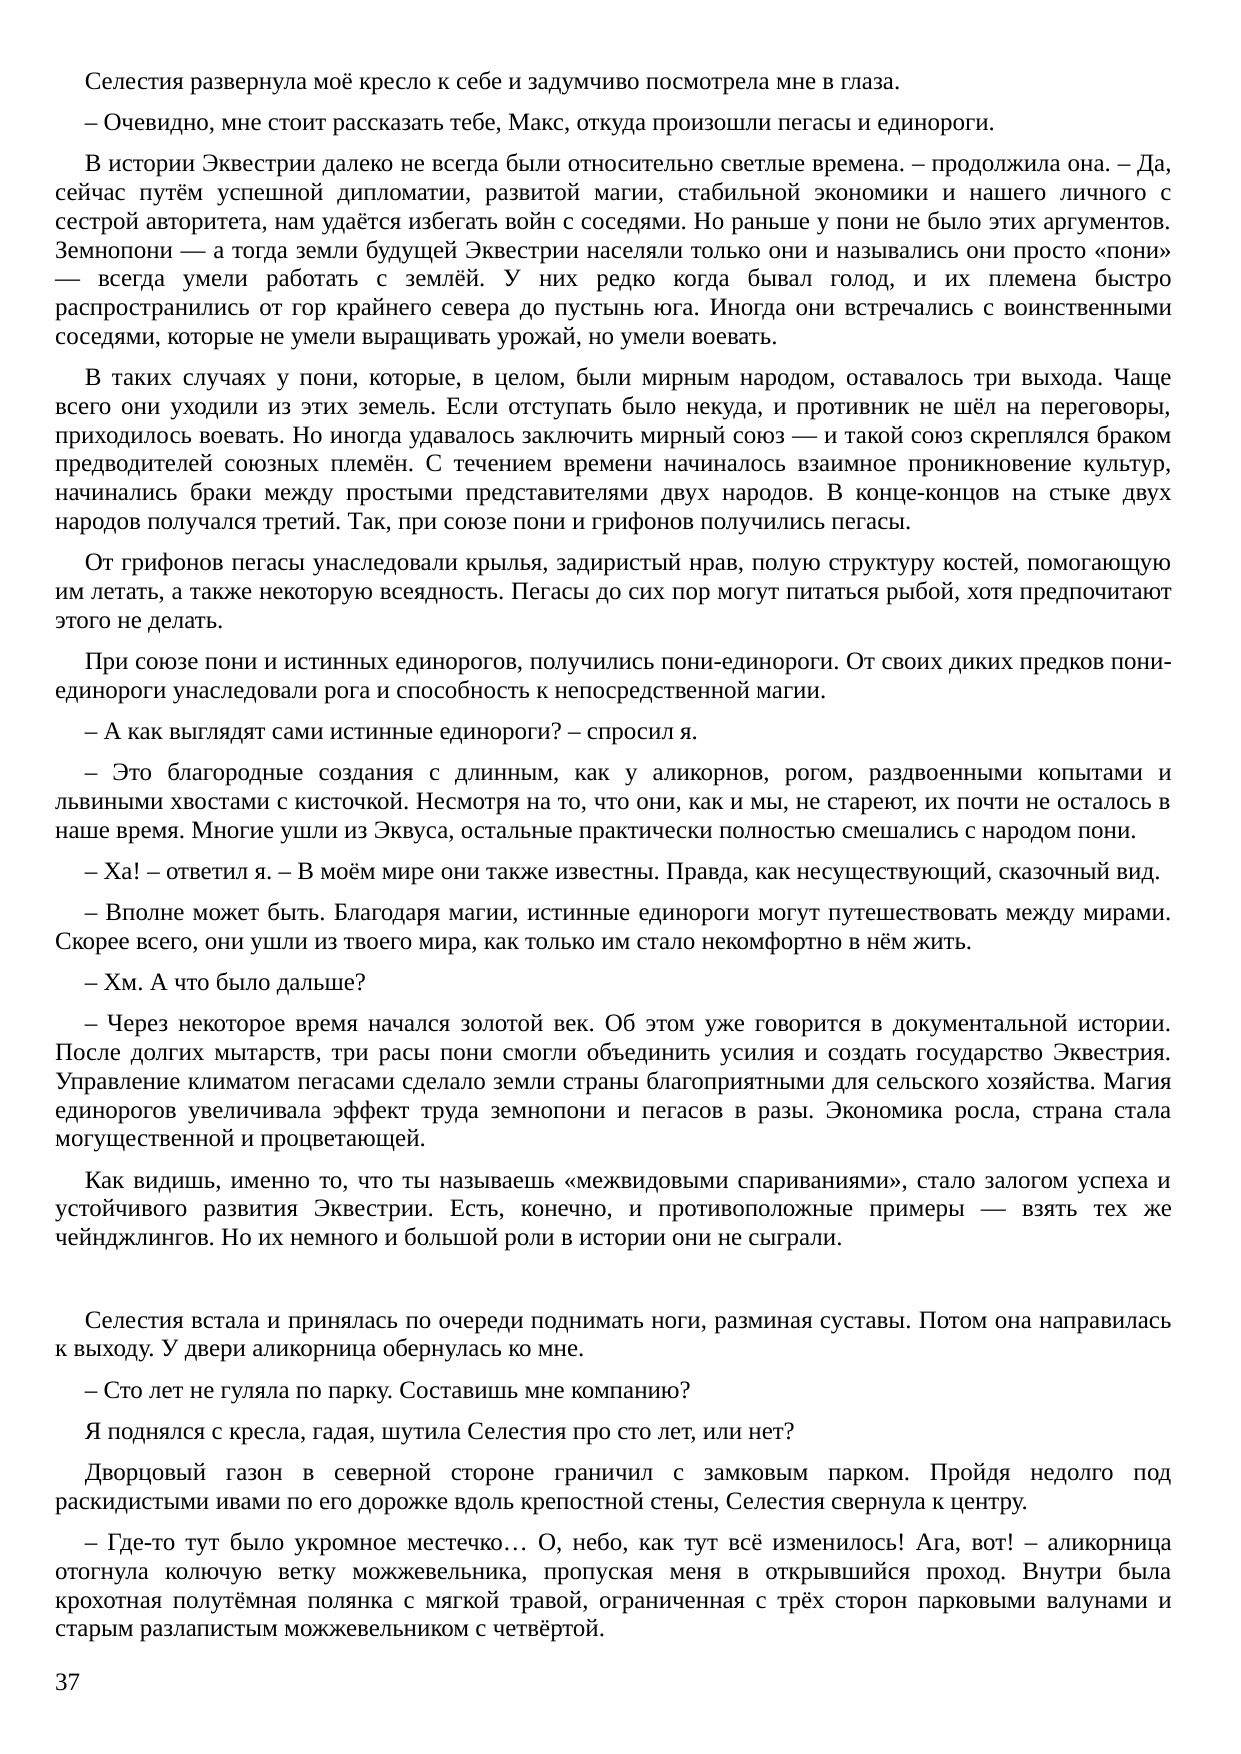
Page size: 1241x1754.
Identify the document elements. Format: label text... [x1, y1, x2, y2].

text – Это благородные создания с длинным, как у аликорнов, рогом, раздвоенными копытами и львиными хвостами с кисточкой. Несмотря на то, что они, как и мы, не стареют, их почти не осталось в наше время. Многие ушли из Эквуса, остальные практически полностью смешались с народом пони. [55, 757, 1173, 843]
text Как видишь, именно то, что ты называешь «межвидовыми спариваниями», стало залогом успеха и устойчивого развития Эквестрии. Есть, конечно, и противоположные примеры — взять тех же чейнджлингов. Но их немного и большой роли в истории они не сыграли. [55, 1165, 1173, 1251]
text – Хм. А что было дальше? [55, 967, 1173, 996]
text Селестия развернула моё кресло к себе и задумчиво посмотрела мне в глаза. [55, 66, 1173, 95]
text Я поднялся с кресла, гадая, шутила Селестия про сто лет, или нет? [55, 1416, 1173, 1445]
text – А как выглядят сами истинные единороги? – спросил я. [55, 716, 1173, 745]
text – Очевидно, мне стоит рассказать тебе, Макс, откуда произошли пегасы и единороги. [55, 107, 1173, 136]
text Дворцовый газон в северной стороне граничил с замковым парком. Пройдя недолго под раскидистыми ивами по его дорожке вдоль крепостной стены, Селестия свернула к центру. [55, 1457, 1173, 1515]
text Селестия встала и принялась по очереди поднимать ноги, разминая суставы. Потом она направилась к выходу. У двери аликорница обернулась ко мне. [55, 1305, 1173, 1362]
text – Где-то тут было укромное местечко… О, небо, как тут всё изменилось! Ага, вот! – аликорница отогнула колючую ветку можжевельника, пропуская меня в открывшийся проход. Внутри была крохотная полутёмная полянка с мягкой травой, ограниченная с трёх сторон парковыми валунами и старым разлапистым можжевельником с четвёртой. [55, 1527, 1173, 1642]
text При союзе пони и истинных единорогов, получились пони-единороги. От своих диких предков пони-единороги унаследовали рога и способность к непосредственной магии. [55, 646, 1173, 703]
text В истории Эквестрии далеко не всегда были относительно светлые времена. – продолжила она. – Да, сейчас путём успешной дипломатии, развитой магии, стабильной экономики и нашего личного с сестрой авторитета, нам удаётся избегать войн с соседями. Но раньше у пони не было этих аргументов. Земнопони — а тогда земли будущей Эквестрии населяли только они и назывались они просто «пони» — всегда умели работать с землёй. У них редко когда бывал голод, и их племена быстро распространились от гор крайнего севера до пустынь юга. Иногда они встречались с воинственными соседями, которые не умели выращивать урожай, но умели воевать. [55, 148, 1173, 350]
text – Вполне может быть. Благодаря магии, истинные единороги могут путешествовать между мирами. Скорее всего, они ушли из твоего мира, как только им стало некомфортно в нём жить. [55, 897, 1173, 955]
text – Через некоторое время начался золотой век. Об этом уже говорится в документальной истории. После долгих мытарств, три расы пони смогли объединить усилия и создать государство Эквестрия. Управление климатом пегасами сделало земли страны благоприятными для сельского хозяйства. Магия единорогов увеличивала эффект труда земнопони и пегасов в разы. Экономика росла, страна стала могущественной и процветающей. [55, 1008, 1173, 1152]
text – Ха! – ответил я. – В моём мире они также известны. Правда, как несуществующий, сказочный вид. [55, 856, 1173, 885]
text В таких случаях у пони, которые, в целом, были мирным народом, оставалось три выхода. Чаще всего они уходили из этих земель. Если отступать было некуда, и противник не шёл на переговоры, приходилось воевать. Но иногда удавалось заключить мирный союз — и такой союз скреплялся браком предводителей союзных племён. С течением времени начиналось взаимное проникновение культур, начинались браки между простыми представителями двух народов. В конце-концов на стыке двух народов получался третий. Так, при союзе пони и грифонов получились пегасы. [55, 362, 1173, 535]
text От грифонов пегасы унаследовали крылья, задиристый нрав, полую структуру костей, помогающую им летать, а также некоторую всеядность. Пегасы до сих пор могут питаться рыбой, хотя предпочитают этого не делать. [55, 547, 1173, 633]
text – Сто лет не гуляла по парку. Составишь мне компанию? [55, 1375, 1173, 1403]
